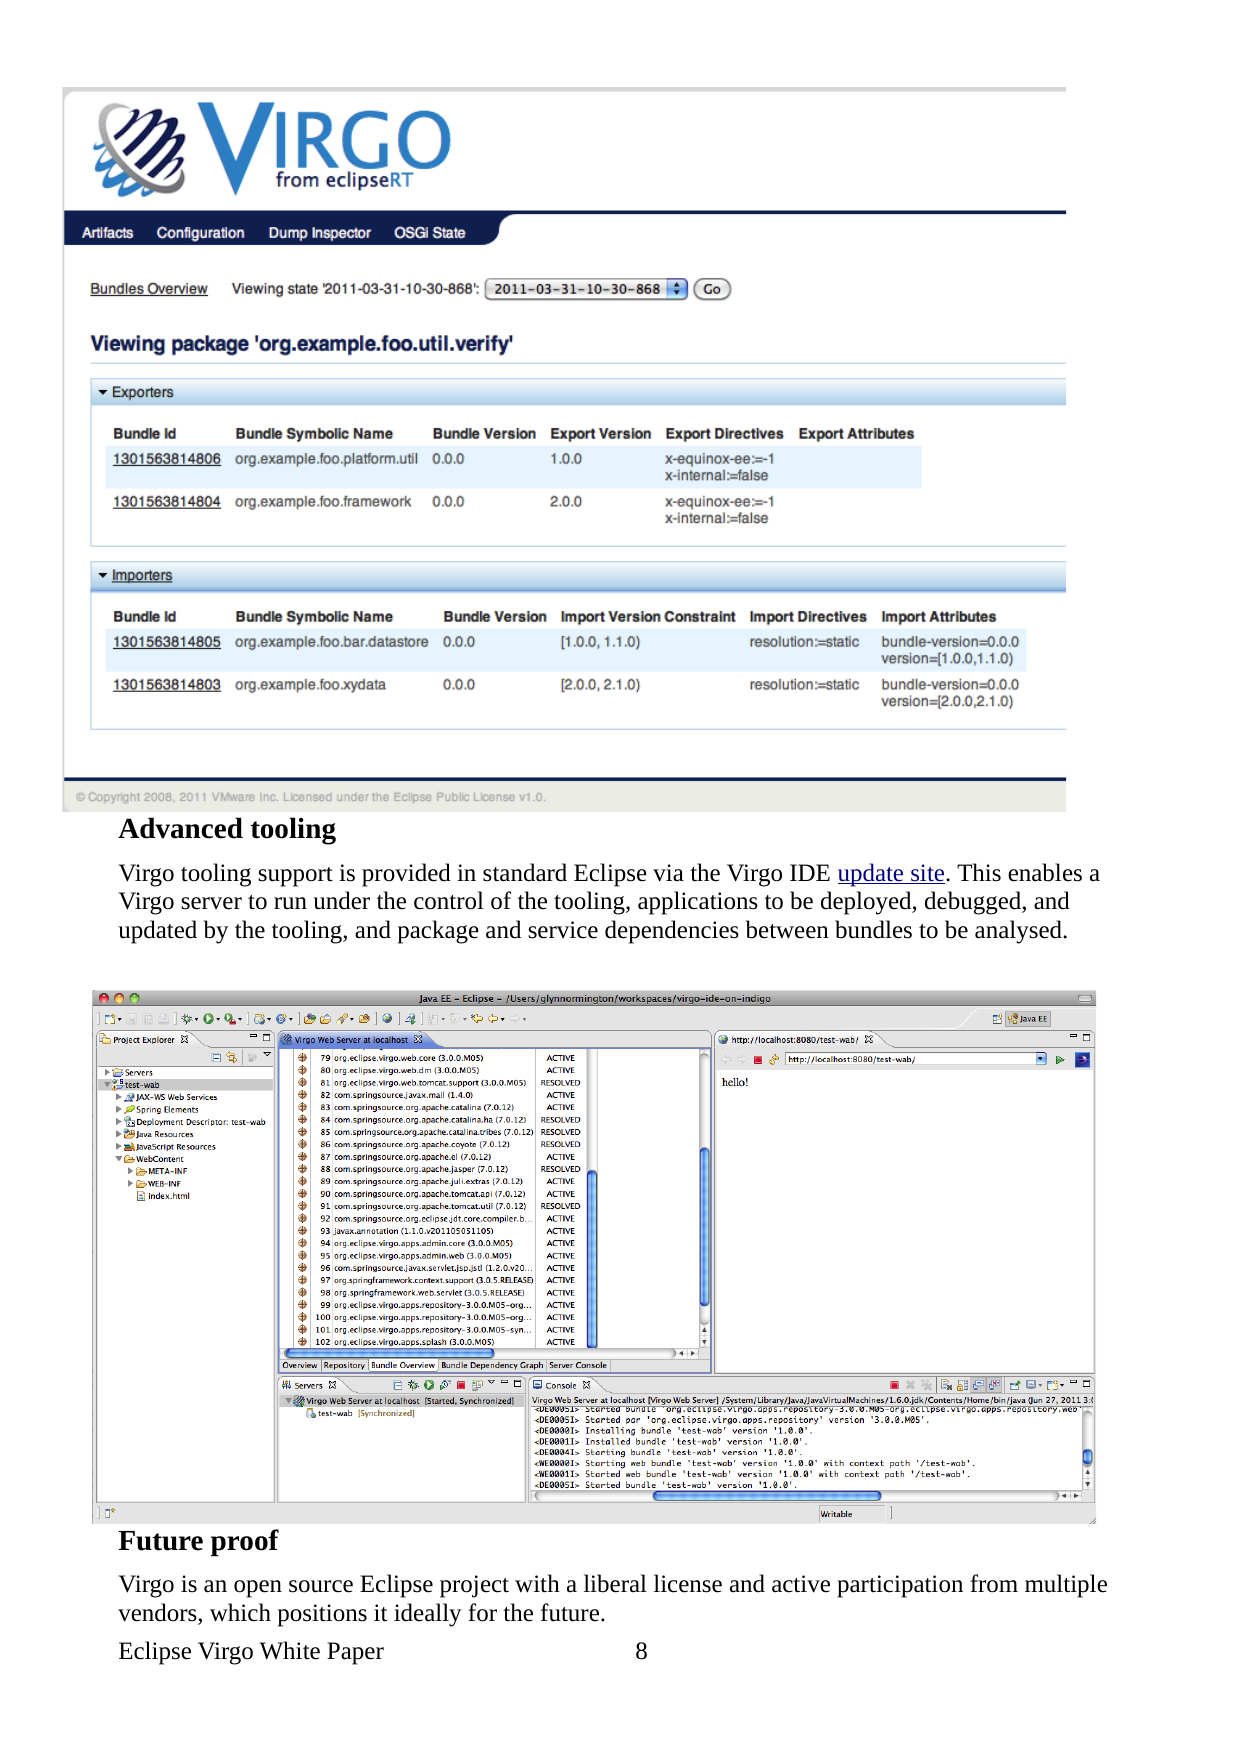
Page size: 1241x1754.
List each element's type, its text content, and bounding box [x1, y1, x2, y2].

text Virgo is an open source Eclipse project with a liberal license and active participation from multiple vendors, which positions it ideally for the future. [118, 1569, 1122, 1627]
text Virgo tooling support is provided in standard Eclipse via the Virgo IDE update site. This enables a Virgo server to run under the control of the tooling, applications to be deployed, debugged, and updated by the tooling, and package and service dependencies between bundles to be analysed. [118, 858, 1122, 944]
subtitle Advanced tooling [118, 75, 1122, 845]
subtitle Future proof [118, 981, 1122, 1557]
